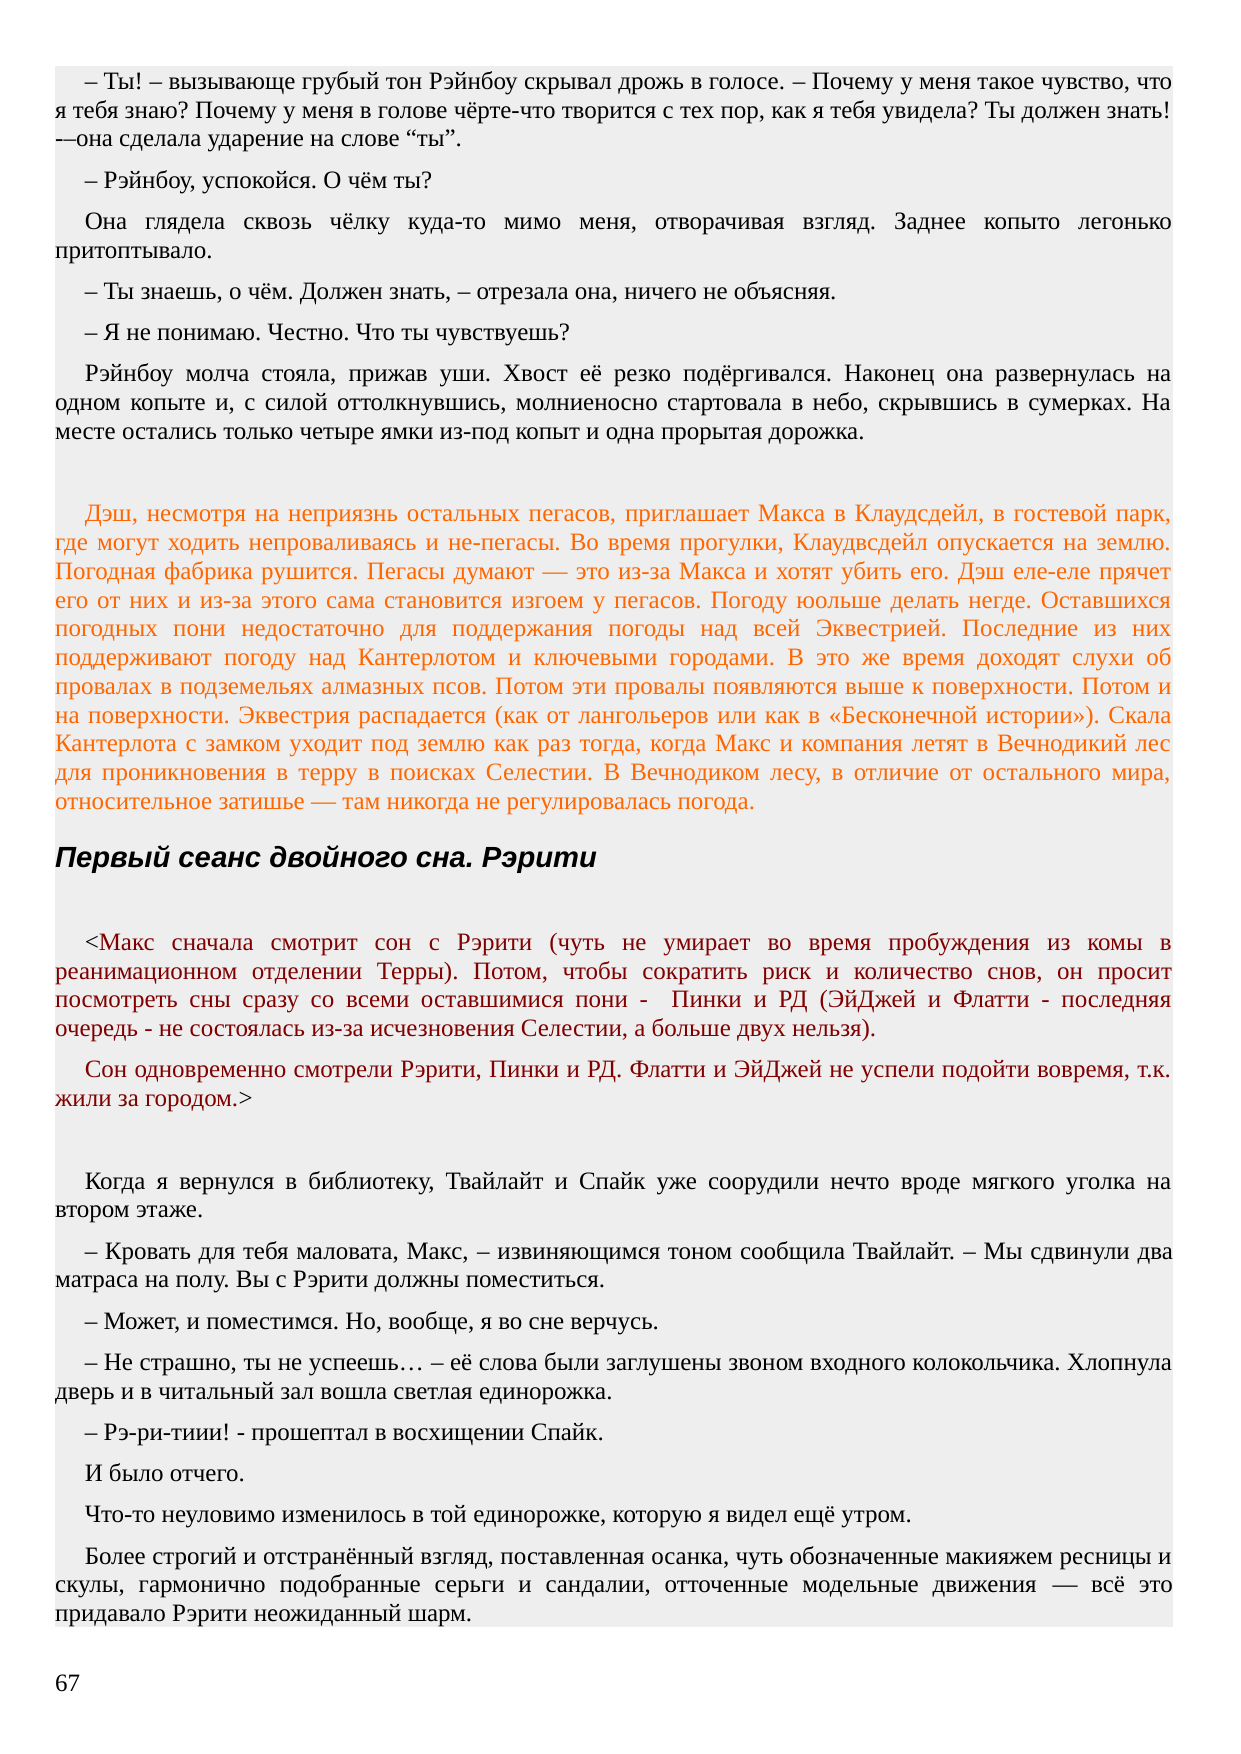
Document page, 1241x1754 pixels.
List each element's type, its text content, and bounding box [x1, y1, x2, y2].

text – Ты знаешь, о чём. Должен знать, – отрезала она, ничего не объясняя. [55, 276, 1173, 305]
text – Ты! – вызывающе грубый тон Рэйнбоу скрывал дрожь в голосе. – Почему у меня такое чувство, что я тебя знаю? Почему у меня в голове чёрте-что творится с тех пор, как я тебя увидела? Ты должен знать! -–она сделала ударение на слове “ты”. [55, 66, 1173, 152]
text И было отчего. [55, 1458, 1173, 1487]
text Рэйнбоу молча стояла, прижав уши. Хвост её резко подёргивался. Наконец она развернулась на одном копыте и, с силой оттолкнувшись, молниеносно стартовала в небо, скрывшись в сумерках. На месте остались только четыре ямки из-под копыт и одна прорытая дорожка. [55, 358, 1173, 445]
text – Может, и поместимся. Но, вообще, я во сне верчусь. [55, 1306, 1173, 1334]
text <Макс сначала смотрит сон с Рэрити (чуть не умирает во время пробуждения из комы в реанимационном отделении Терры). Потом, чтобы сократить риск и количество снов, он просит посмотреть сны сразу со всеми оставшимися пони - Пинки и РД (ЭйДжей и Флатти - последняя очередь - не состоялась из-за исчезновения Селестии, а больше двух нельзя). [55, 927, 1173, 1042]
text Когда я вернулся в библиотеку, Твайлайт и Спайк уже соорудили нечто вроде мягкого уголка на втором этаже. [55, 1166, 1173, 1223]
text Сон одновременно смотрели Рэрити, Пинки и РД. Флатти и ЭйДжей не успели подойти вовремя, т.к. жили за городом.> [55, 1054, 1173, 1112]
text – Кровать для тебя маловата, Макс, – извиняющимся тоном сообщила Твайлайт. – Мы сдвинули два матраса на полу. Вы с Рэрити должны поместиться. [55, 1236, 1173, 1293]
text Она глядела сквозь чёлку куда-то мимо меня, отворачивая взгляд. Заднее копыто легонько притоптывало. [55, 206, 1173, 263]
text Что-то неуловимо изменилось в той единорожке, которую я видел ещё утром. [55, 1499, 1173, 1528]
text – Рэ-ри-тиии! - прошептал в восхищении Спайк. [55, 1417, 1173, 1446]
text Дэш, несмотря на неприязнь остальных пегасов, приглашает Макса в Клаудсдейл, в гостевой парк, где могут ходить непроваливаясь и не-пегасы. Во время прогулки, Клаудвсдейл опускается на землю. Погодная фабрика рушится. Пегасы думают — это из-за Макса и хотят убить его. Дэш еле-еле прячет его от них и из-за этого сама становится изгоем у пегасов. Погоду юольше делать негде. Оставшихся погодных пони недостаточно для поддержания погоды над всей Эквестрией. Последние из них поддерживают погоду над Кантерлотом и ключевыми городами. В это же время доходят слухи об провалах в подземельях алмазных псов. Потом эти провалы появляются выше к поверхности. Потом и на поверхности. Эквестрия распадается (как от лангольеров или как в «Бесконечной истории»). Скала Кантерлота с замком уходит под землю как раз тогда, когда Макс и компания летят в Вечнодикий лес для проникновения в терру в поисках Селестии. В Вечнодиком лесу, в отличие от остального мира, относительное затишье — там никогда не регулировалась погода. [55, 498, 1173, 815]
text Более строгий и отстранённый взгляд, поставленная осанка, чуть обозначенные макияжем ресницы и скулы, гармонично подобранные серьги и сандалии, отточенные модельные движения — всё это придавало Рэрити неожиданный шарм. [55, 1541, 1173, 1627]
subtitle Первый сеанс двойного сна. Рэрити [55, 840, 1173, 873]
text – Рэйнбоу, успокойся. О чём ты? [55, 165, 1173, 193]
text – Я не понимаю. Честно. Что ты чувствуешь? [55, 317, 1173, 346]
text – Не страшно, ты не успеешь… – её слова были заглушены звоном входного колокольчика. Хлопнула дверь и в читальный зал вошла светлая единорожка. [55, 1347, 1173, 1404]
